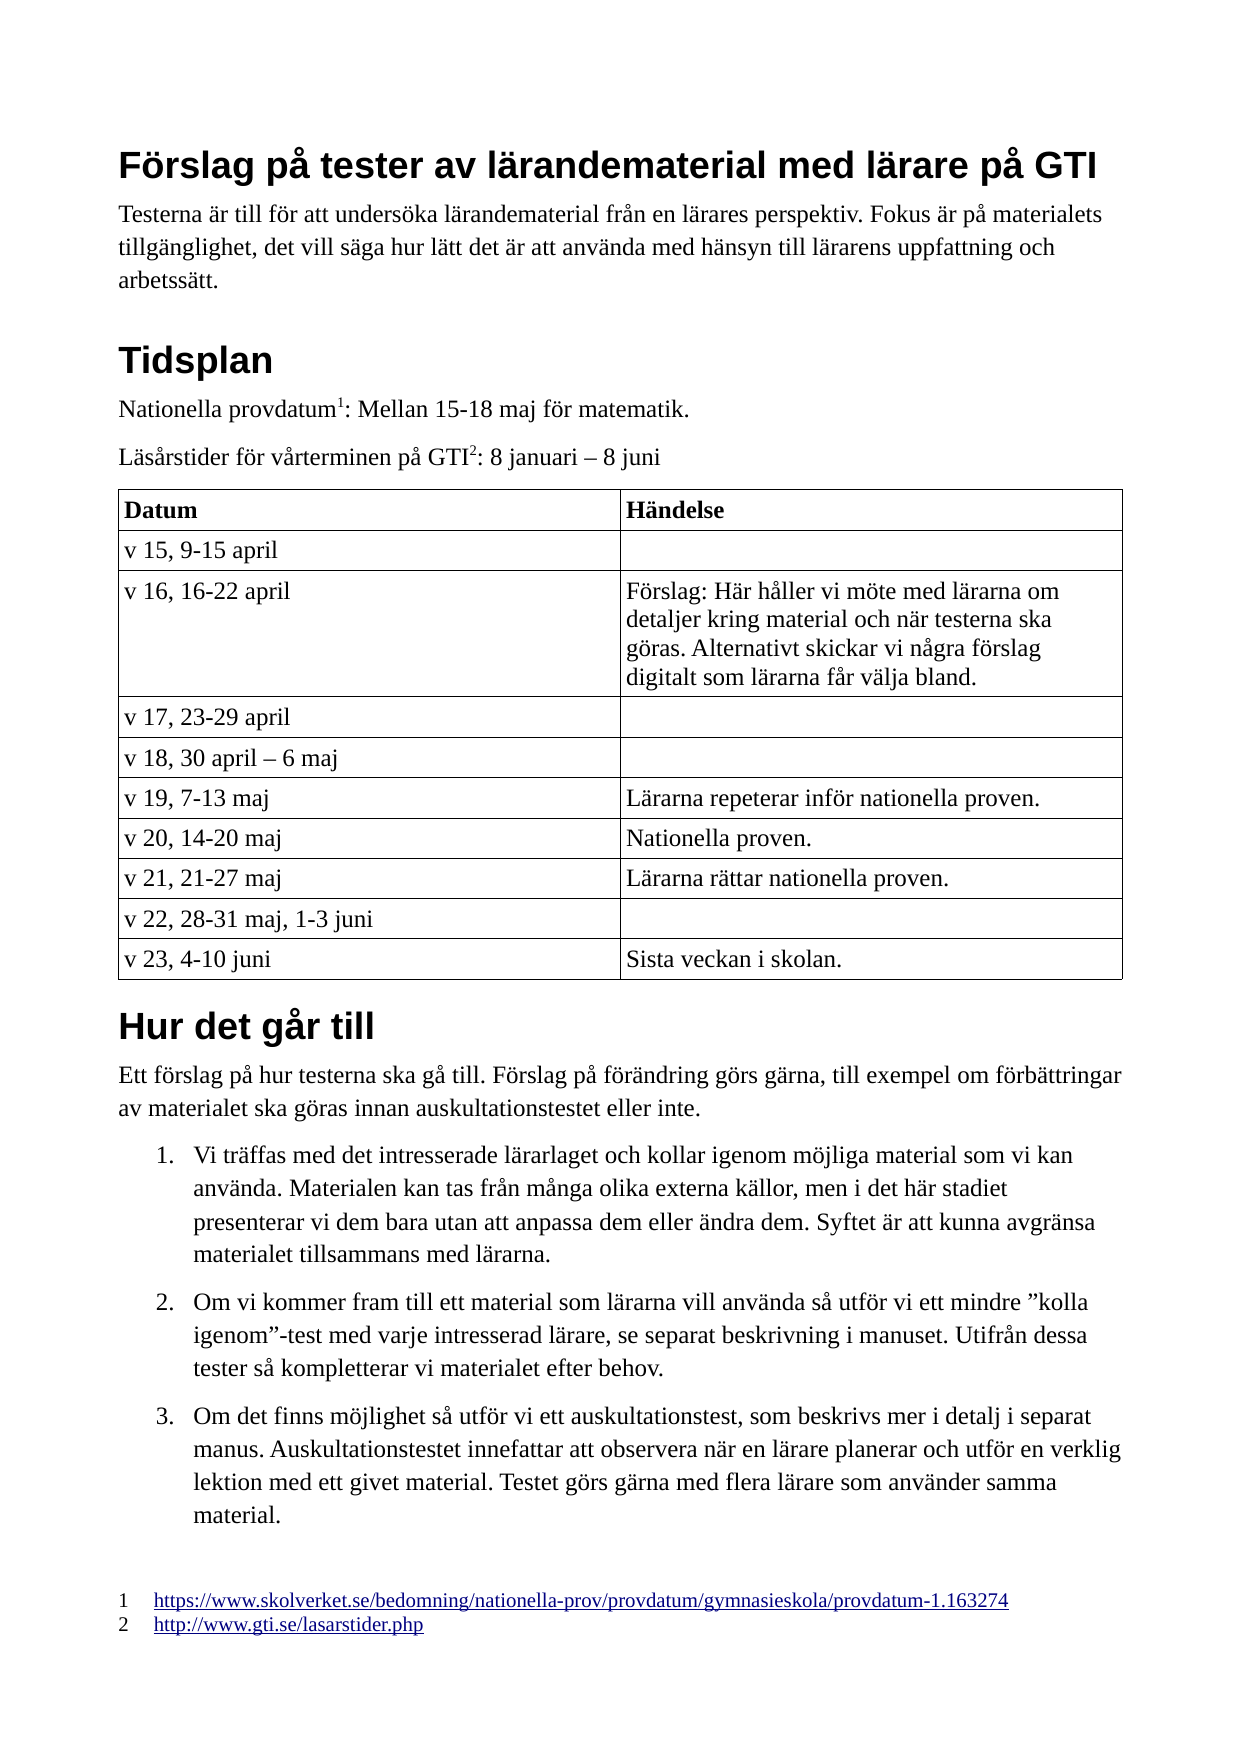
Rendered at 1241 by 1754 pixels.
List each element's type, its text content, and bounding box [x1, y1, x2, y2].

table_cell v 22, 28-31 maj, 1-3 juni [119, 899, 620, 938]
table_cell Sista veckan i skolan. [621, 939, 1122, 979]
table_cell Lärarna rättar nationella proven. [621, 859, 1122, 898]
text Nationella provdatum: Mellan 15-18 maj för matematik. [118, 394, 1122, 423]
table_cell v 21, 21-27 maj [119, 859, 620, 898]
text Läsårstider för vårterminen på GTI: 8 januari – 8 juni [118, 442, 1122, 470]
subtitle Hur det går till [118, 1004, 1122, 1047]
table_cell v 19, 7-13 maj [119, 778, 620, 817]
table_cell v 18, 30 april – 6 maj [119, 738, 620, 777]
table_cell v 23, 4-10 juni [119, 939, 620, 979]
table_cell v 16, 16-22 april [119, 571, 620, 696]
subtitle Förslag på tester av lärandematerial med lärare på GTI [118, 143, 1122, 187]
list Vi träffas med det intresserade lärarlaget och kollar igenom möjliga material som vi kan använda. Materialen kan tas från många olika externa källor, men i det här stadiet presenterar vi dem bara utan att anpassa dem eller ändra dem. Syftet är att kunna avgränsa materialet tillsammans med lärarna. [156, 1141, 1122, 1268]
table_cell Lärarna repeterar inför nationella proven. [621, 778, 1122, 817]
table_cell [621, 531, 1122, 570]
table_cell v 17, 23-29 april [119, 697, 620, 737]
table_cell [621, 899, 1122, 938]
subtitle Tidsplan [118, 338, 1122, 382]
text https://www.skolverket.se/bedomning/nationella-prov/provdatum/gymnasieskola/provdatum-1.163274 [118, 1588, 1122, 1612]
list Om vi kommer fram till ett material som lärarna vill använda så utför vi ett mindre ”kolla igenom”-test med varje intresserad lärare, se separat beskrivning i manuset. Utifrån dessa tester så kompletterar vi materialet efter behov. [156, 1287, 1122, 1382]
text Testerna är till för att undersöka lärandematerial från en lärares perspektiv. Fokus är på materialets tillgänglighet, det vill säga hur lätt det är att använda med hänsyn till lärarens uppfattning och arbetssätt. [118, 199, 1122, 294]
table_cell [621, 738, 1122, 777]
table_cell Förslag: Här håller vi möte med lärarna om detaljer kring material och när testerna ska göras. Alternativt skickar vi några förslag digitalt som lärarna får välja bland. [621, 571, 1122, 696]
text http://www.gti.se/lasarstider.php [118, 1612, 1122, 1636]
table_header Händelse [621, 490, 1122, 529]
table_cell Nationella proven. [621, 819, 1122, 858]
table_header Datum [119, 490, 620, 529]
text Ett förslag på hur testerna ska gå till. Förslag på förändring görs gärna, till exempel om förbättringar av materialet ska göras innan auskultationstestet eller inte. [118, 1060, 1122, 1122]
list Om det finns möjlighet så utför vi ett auskultationstest, som beskrivs mer i detalj i separat manus. Auskultationstestet innefattar att observera när en lärare planerar och utför en verklig lektion med ett givet material. Testet görs gärna med flera lärare som använder samma material. [156, 1401, 1122, 1529]
table_cell v 15, 9-15 april [119, 531, 620, 570]
table_cell [621, 697, 1122, 737]
table_cell v 20, 14-20 maj [119, 819, 620, 858]
